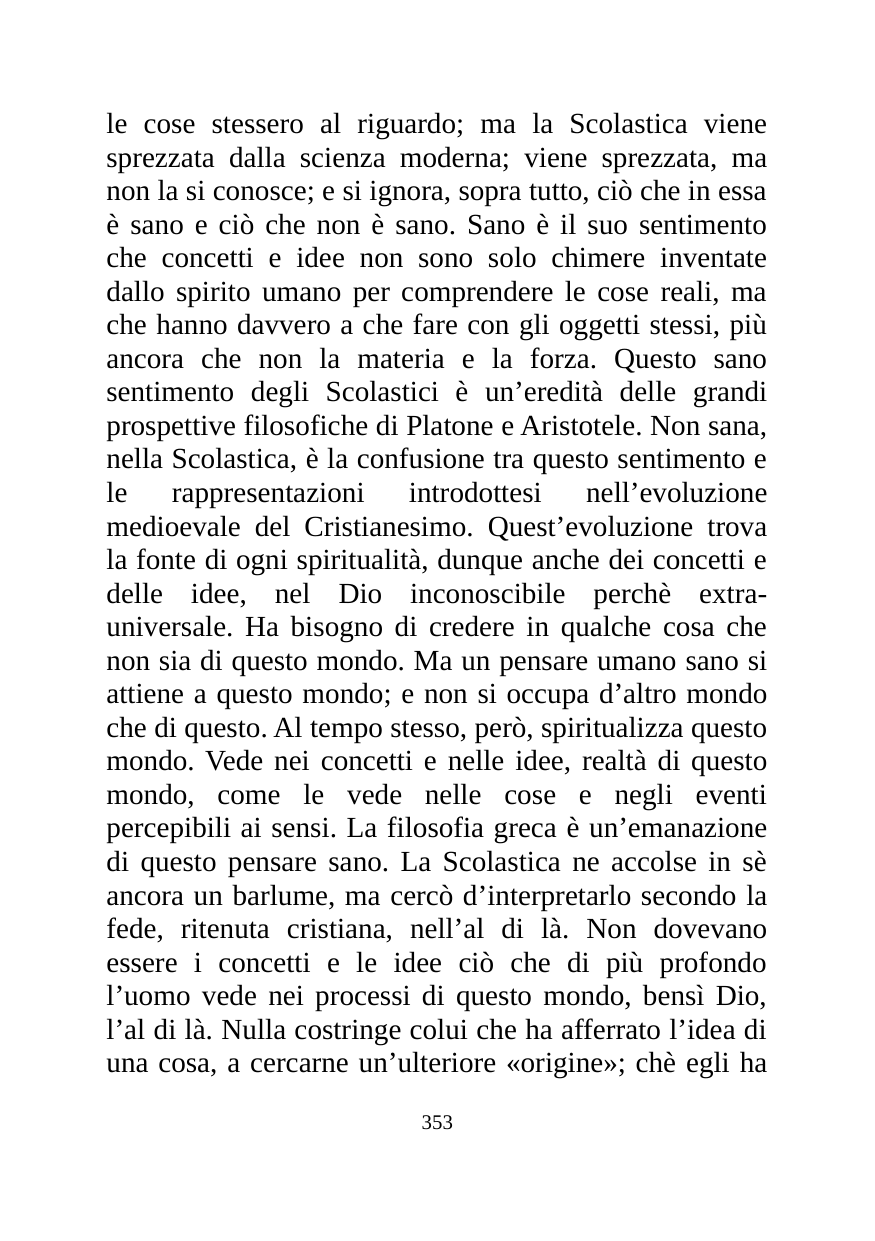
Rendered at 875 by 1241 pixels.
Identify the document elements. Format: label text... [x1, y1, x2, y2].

text le cose stessero al riguardo; ma la Scolastica viene sprezzata dalla scienza moderna; viene sprezzata, ma non la si conosce; e si ignora, sopra tutto, ciò che in essa è sano e ciò che non è sano. Sano è il suo sentimento che concetti e idee non sono solo chimere inventate dallo spirito umano per comprendere le cose reali, ma che hanno davvero a che fare con gli oggetti stessi, più ancora che non la materia e la forza. Questo sano sentimento degli Scolastici è un’eredità delle grandi prospettive filosofiche di Platone e Aristotele. Non sana, nella Scolastica, è la confusione tra questo sentimento e le rappresentazioni introdottesi nell’evoluzione medioevale del Cristianesimo. Quest’evoluzione trova la fonte di ogni spiritualità, dunque anche dei concetti e delle idee, nel Dio inconoscibile perchè extra-universale. Ha bisogno di credere in qualche cosa che non sia di questo mondo. Ma un pensare umano sano si attiene a questo mondo; e non si occupa d’altro mondo che di questo. Al tempo stesso, però, spiritualizza questo mondo. Vede nei concetti e nelle idee, realtà di questo mondo, come le vede nelle cose e negli eventi percepibili ai sensi. La filosofia greca è un’emanazione di questo pensare sano. La Scolastica ne accolse in sè ancora un barlume, ma cercò d’interpretarlo secondo la fede, ritenuta cristiana, nell’al di là. Non dovevano essere i concetti e le idee ciò che di più profondo l’uomo vede nei processi di questo mondo, bensì Dio, l’al di là. Nulla costringe colui che ha afferrato l’idea di una cosa, a cercarne un’ulteriore «origine»; chè egli ha [106, 106, 768, 1079]
